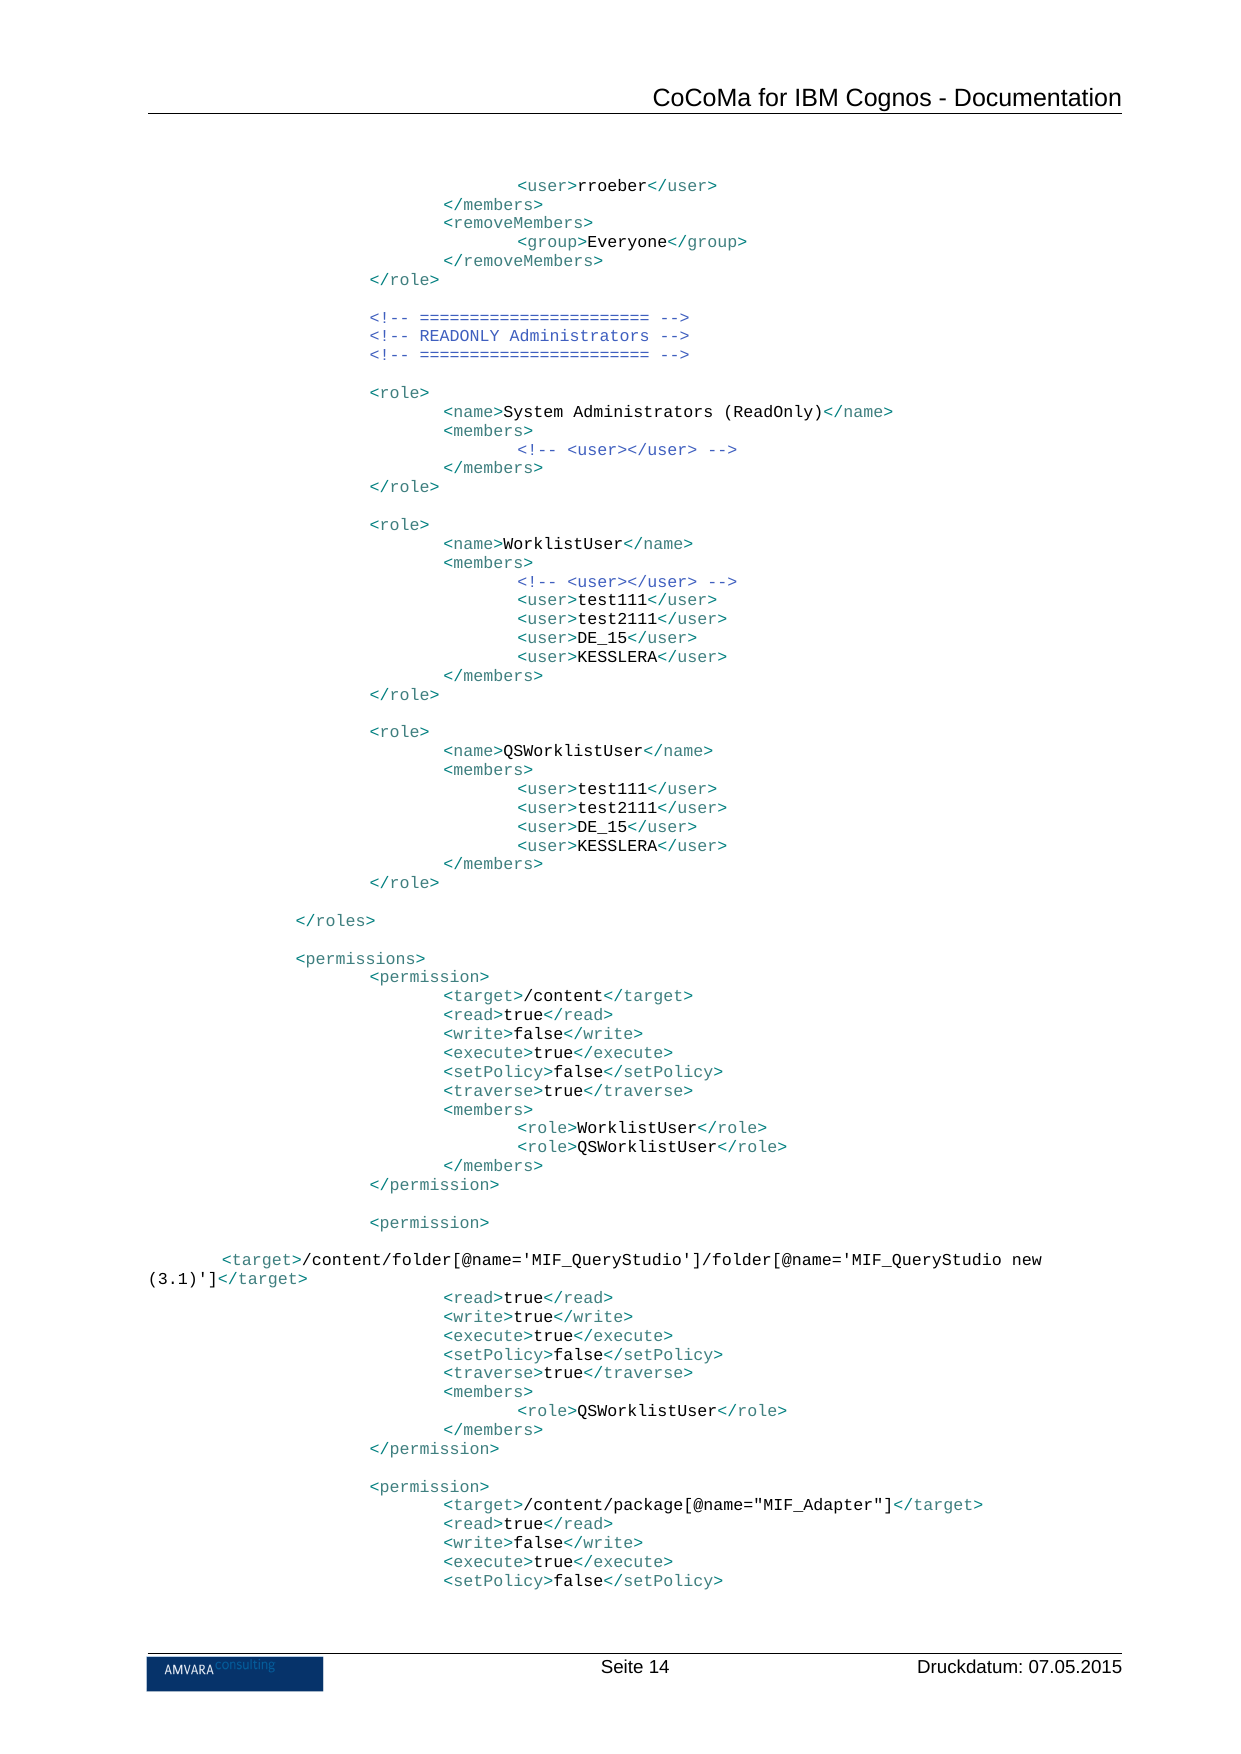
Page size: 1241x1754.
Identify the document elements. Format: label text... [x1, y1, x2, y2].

text <!-- READONLY Administrators --> [148, 328, 1122, 347]
text <members> [148, 422, 1122, 441]
text </role> [148, 271, 1122, 290]
text <write>false</write> [148, 1026, 1122, 1044]
text <user>test111</user> [148, 781, 1122, 799]
text <members> [148, 554, 1122, 573]
text <!-- <user></user> --> [148, 573, 1122, 592]
text <target>/content/folder[@name='MIF_QueryStudio']/folder[@name='MIF_QueryStudio new (3.1)']</target> [148, 1233, 1122, 1289]
text </permission> [148, 1176, 1122, 1195]
text <name>WorklistUser</name> [148, 535, 1122, 554]
text <setPolicy>false</setPolicy> [148, 1063, 1122, 1082]
text <target>/content</target> [148, 988, 1122, 1007]
text <members> [148, 762, 1122, 781]
text <role>QSWorklistUser</role> [148, 1403, 1122, 1422]
text <user>DE_15</user> [148, 630, 1122, 648]
text </permission> [148, 1440, 1122, 1459]
text <role>WorklistUser</role> [148, 1120, 1122, 1139]
text <permissions> [148, 950, 1122, 969]
text </members> [148, 460, 1122, 479]
text </role> [148, 875, 1122, 894]
text <write>false</write> [148, 1535, 1122, 1553]
text <read>true</read> [148, 1516, 1122, 1535]
text <user>test2111</user> [148, 611, 1122, 630]
text <name>QSWorklistUser</name> [148, 743, 1122, 762]
picture [146, 1656, 324, 1692]
text <user>test111</user> [148, 592, 1122, 611]
text <user>rroeber</user> [148, 177, 1122, 196]
text <execute>true</execute> [148, 1327, 1122, 1346]
text <read>true</read> [148, 1007, 1122, 1026]
text <role>QSWorklistUser</role> [148, 1139, 1122, 1158]
text <traverse>true</traverse> [148, 1365, 1122, 1384]
text </role> [148, 686, 1122, 705]
text </members> [148, 856, 1122, 875]
text <role> [148, 517, 1122, 535]
text <read>true</read> [148, 1289, 1122, 1308]
text <setPolicy>false</setPolicy> [148, 1346, 1122, 1365]
text <target>/content/package[@name="MIF_Adapter"]</target> [148, 1497, 1122, 1516]
text <permission> [148, 1478, 1122, 1497]
text <!-- <user></user> --> [148, 441, 1122, 460]
text </members> [148, 196, 1122, 215]
text <execute>true</execute> [148, 1044, 1122, 1063]
text <members> [148, 1101, 1122, 1120]
text <traverse>true</traverse> [148, 1082, 1122, 1101]
text <setPolicy>false</setPolicy> [148, 1572, 1122, 1591]
text <role> [148, 384, 1122, 403]
text <execute>true</execute> [148, 1553, 1122, 1572]
text <permission> [148, 969, 1122, 988]
text <user>KESSLERA</user> [148, 837, 1122, 856]
text <members> [148, 1384, 1122, 1403]
text <role> [148, 724, 1122, 743]
text <group>Everyone</group> [148, 234, 1122, 253]
text <user>DE_15</user> [148, 818, 1122, 837]
text </members> [148, 1158, 1122, 1176]
text <!-- ======================= --> [148, 347, 1122, 366]
text <user>test2111</user> [148, 799, 1122, 818]
text </removeMembers> [148, 253, 1122, 271]
text <removeMembers> [148, 215, 1122, 234]
text </members> [148, 1422, 1122, 1440]
text </roles> [148, 912, 1122, 931]
text <name>System Administrators (ReadOnly)</name> [148, 403, 1122, 422]
text </members> [148, 667, 1122, 686]
text <write>true</write> [148, 1308, 1122, 1327]
text <!-- ======================= --> [148, 309, 1122, 328]
text <permission> [148, 1214, 1122, 1233]
text <user>KESSLERA</user> [148, 648, 1122, 667]
text </role> [148, 479, 1122, 498]
